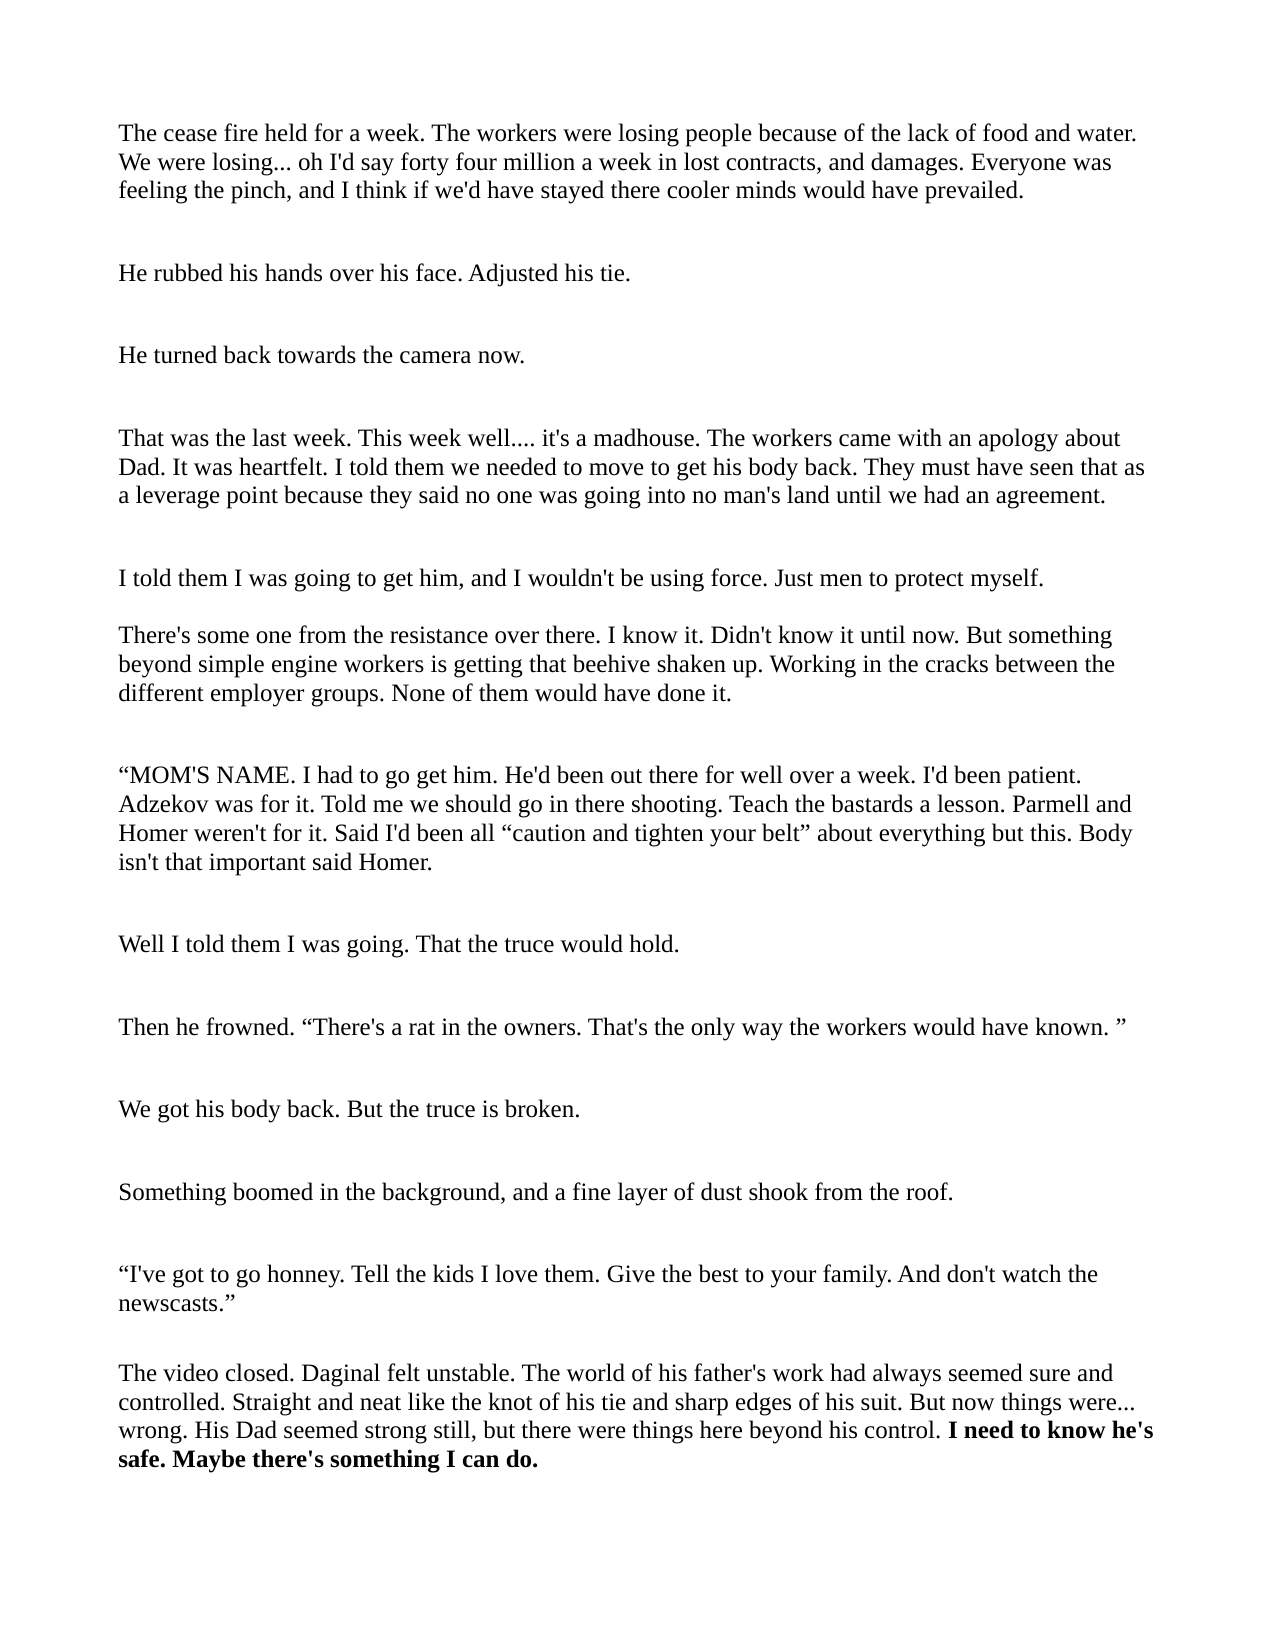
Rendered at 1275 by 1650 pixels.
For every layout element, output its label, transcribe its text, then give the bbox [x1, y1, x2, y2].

text We got his body back. But the truce is broken. [118, 1094, 1157, 1123]
text The cease fire held for a week. The workers were losing people because of the lack of food and water. We were losing... oh I'd say forty four million a week in lost contracts, and damages. Everyone was feeling the pinch, and I think if we'd have stayed there cooler minds would have prevailed. [118, 118, 1157, 204]
text The video closed. Daginal felt unstable. The world of his father's work had always seemed sure and controlled. Straight and neat like the knot of his tie and sharp edges of his suit. But now things were... wrong. His Dad seemed strong still, but there were things here beyond his control. I need to know he's safe. Maybe there's something I can do. [118, 1329, 1157, 1473]
text Something boomed in the background, and a fine layer of dust shook from the roof. [118, 1177, 1157, 1206]
text I told them I was going to get him, and I wouldn't be using force. Just men to protect myself. There's some one from the resistance over there. I know it. Didn't know it until now. But something beyond simple engine workers is getting that beehive shaken up. Working in the cracks between the different employer groups. None of them would have done it. [118, 563, 1157, 707]
text “I've got to go honney. Tell the kids I love them. Give the best to your family. And don't watch the newscasts.” [118, 1259, 1157, 1317]
text “MOM'S NAME. I had to go get him. He'd been out there for well over a week. I'd been patient. Adzekov was for it. Told me we should go in there shooting. Teach the bastards a lesson. Parmell and Homer weren't for it. Said I'd been all “caution and tighten your belt” about everything but this. Body isn't that important said Homer. [118, 761, 1157, 876]
text He turned back towards the camera now. [118, 341, 1157, 369]
text That was the last week. This week well.... it's a madhouse. The workers came with an apology about Dad. It was heartfelt. I told them we needed to move to get his body back. They must have seen that as a leverage point because they said no one was going into no man's land until we had an agreement. [118, 423, 1157, 509]
text Well I told them I was going. That the truce would hold. [118, 929, 1157, 958]
text He rubbed his hands over his face. Adjusted his tie. [118, 258, 1157, 287]
text Then he frowned. “There's a rat in the owners. That's the only way the workers would have known. ” [118, 1012, 1157, 1041]
